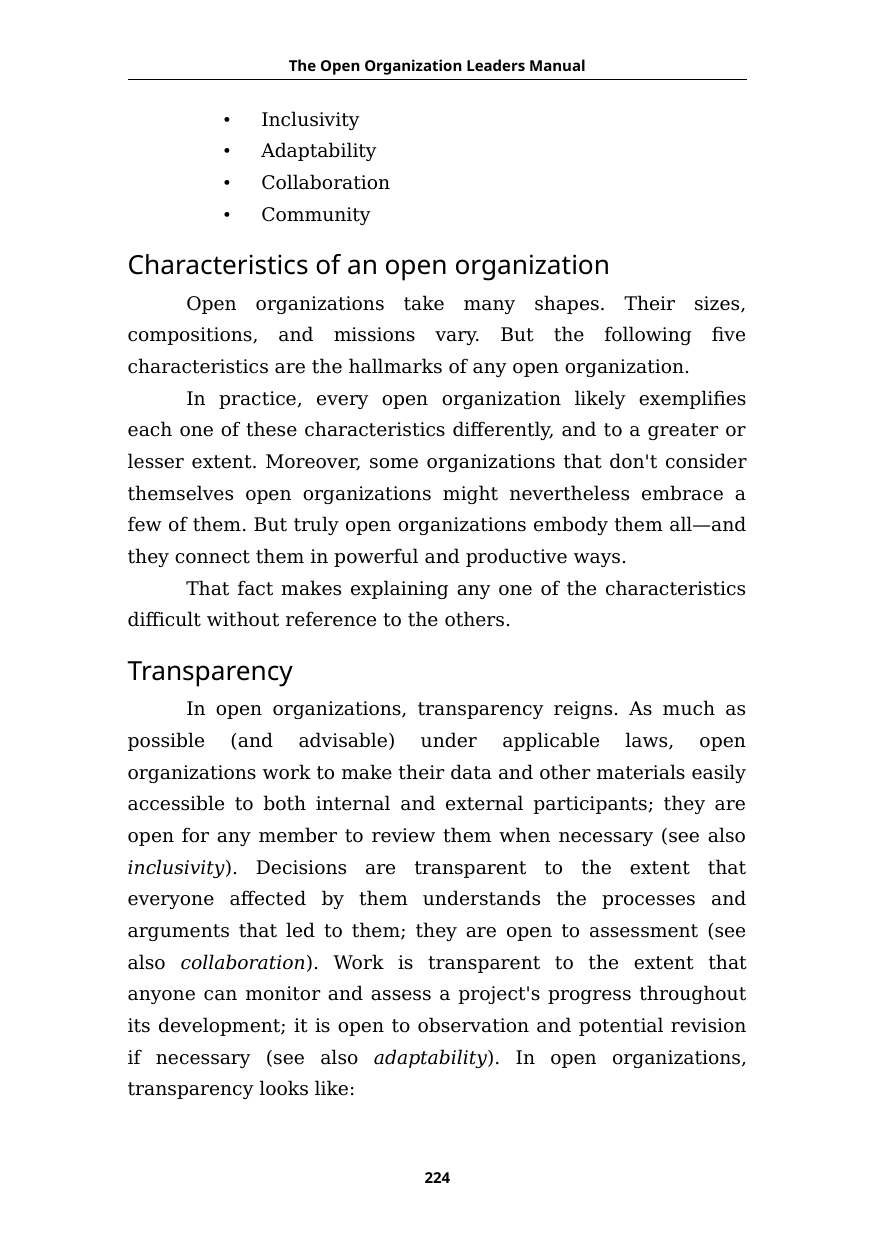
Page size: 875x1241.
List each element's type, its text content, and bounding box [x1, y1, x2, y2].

list Community [223, 204, 747, 226]
text Open organizations take many shapes. Their sizes, compositions, and missions vary. But the following five characteristics are the hallmarks of any open organization. [127, 293, 747, 378]
text In open organizations, transparency reigns. As much as possible (and advisable) under applicable laws, open organizations work to make their data and other materials easily accessible to both internal and external participants; they are open for any member to review them when necessary (see also inclusivity). Decisions are transparent to the extent that everyone affected by them understands the processes and arguments that led to them; they are open to assessment (see also collaboration). Work is transparent to the extent that anyone can monitor and assess a project's progress throughout its development; it is open to observation and potential revision if necessary (see also adaptability). In open organizations, transparency looks like: [127, 698, 747, 1100]
subtitle Transparency [127, 656, 747, 686]
list Adaptability [223, 140, 747, 162]
text In practice, every open organization likely exemplifies each one of these characteristics differently, and to a greater or lesser extent. Moreover, some organizations that don't consider themselves open organizations might nevertheless embrace a few of them. But truly open organizations embody them all—and they connect them in powerful and productive ways. [127, 388, 747, 568]
text That fact makes explaining any one of the characteristics difficult without reference to the others. [127, 578, 747, 631]
list Collaboration [223, 172, 747, 194]
subtitle Characteristics of an open organization [127, 250, 747, 281]
list Inclusivity [223, 109, 747, 131]
